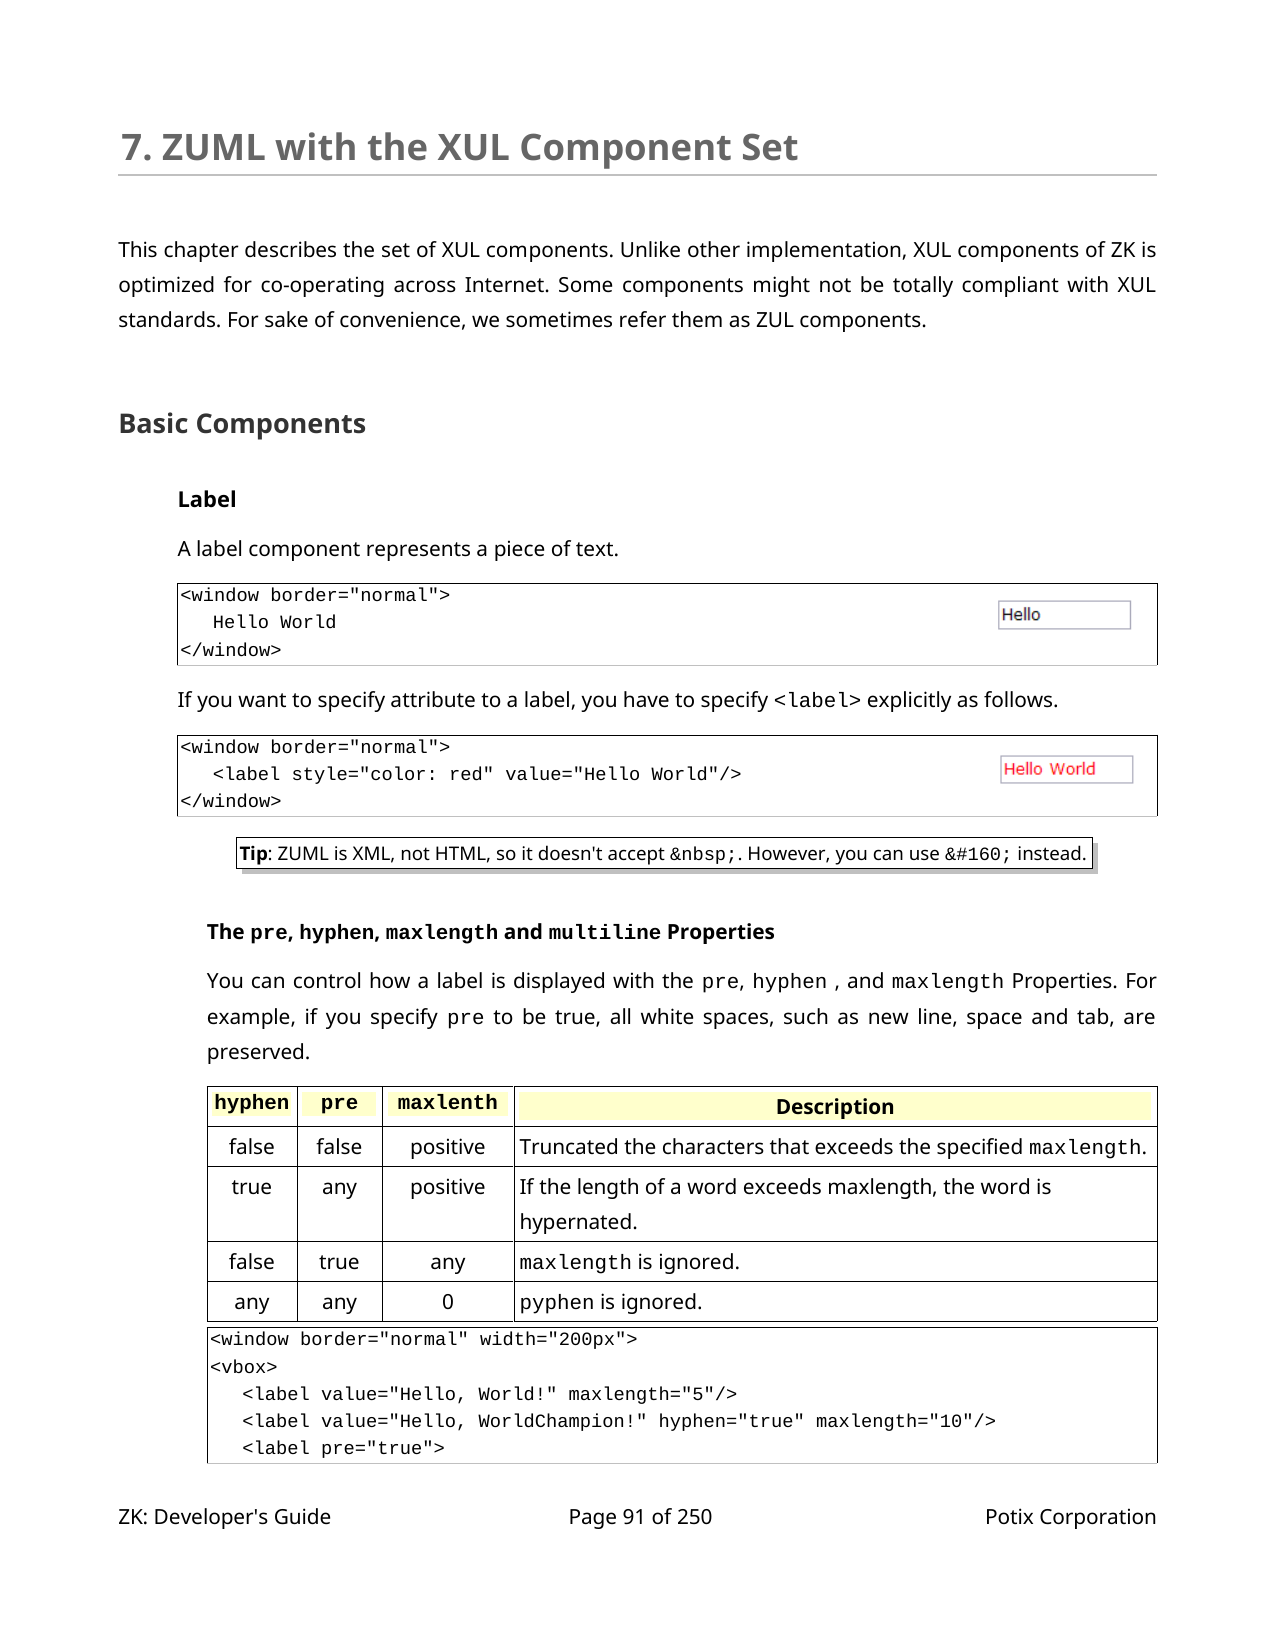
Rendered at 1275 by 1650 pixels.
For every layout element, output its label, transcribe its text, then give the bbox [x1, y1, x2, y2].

subtitle Basic Components [118, 404, 1157, 441]
table_cell any [208, 1282, 297, 1321]
text <window border="normal"> [178, 584, 1157, 607]
text A label component represents a piece of text. [177, 534, 1157, 562]
table_cell positive [383, 1127, 513, 1166]
subtitle Label [177, 484, 1157, 514]
text <window border="normal" width="200px"> [208, 1328, 1157, 1352]
text <label pre="true"> [208, 1436, 1157, 1463]
table_cell pyphen is ignored. [515, 1282, 1157, 1321]
text </window> [178, 789, 1157, 816]
table_cell any [383, 1242, 513, 1281]
table_cell false [298, 1127, 382, 1166]
text You can control how a label is displayed with the pre, hyphen , and maxlength Properties. For example, if you specify pre to be true, all white spaces, such as new line, space and tab, are preserved. [207, 966, 1157, 1066]
table_cell maxlength is ignored. [515, 1242, 1157, 1281]
text If you want to specify attribute to a label, you have to specify <label> explicitly as follows. [177, 685, 1157, 714]
text This chapter describes the set of XUL components. Unlike other implementation, XUL components of ZK is optimized for co-operating across Internet. Some components might not be totally compliant with XUL standards. For sake of convenience, we sometimes refer them as ZUL components. [118, 235, 1157, 333]
text </window> [178, 637, 1157, 665]
table_cell true [208, 1167, 297, 1241]
text Tip: ZUML is XML, not HTML, so it doesn't accept &nbsp;. However, you can use &#160; instead. [237, 838, 1092, 868]
subtitle 7. ZUML with the XUL Component Set [118, 118, 1157, 174]
table_header hyphen [208, 1087, 297, 1126]
table_header maxlenth [383, 1087, 513, 1126]
table_header pre [298, 1087, 382, 1126]
subtitle The pre, hyphen, maxlength and multiline Properties [207, 917, 1157, 946]
table_cell positive [383, 1167, 513, 1241]
table_cell false [208, 1127, 297, 1166]
table_cell If the length of a word exceeds maxlength, the word is hypernated. [515, 1167, 1157, 1241]
table_header Description [515, 1087, 1157, 1126]
picture [997, 598, 1135, 631]
text <label value="Hello, WorldChampion!" hyphen="true" maxlength="10"/> [208, 1409, 1157, 1433]
table_cell any [298, 1282, 382, 1321]
text <label style="color: red" value="Hello World"/> [178, 762, 1157, 786]
text <vbox> [208, 1354, 1157, 1379]
table_cell true [298, 1242, 382, 1281]
table_cell any [298, 1167, 382, 1241]
text <window border="normal"> [178, 736, 1157, 759]
table_cell false [208, 1242, 297, 1281]
text Hello World [178, 610, 1157, 634]
picture [998, 753, 1136, 785]
table_cell Truncated the characters that exceeds the specified maxlength. [515, 1127, 1157, 1166]
text <label value="Hello, World!" maxlength="5"/> [208, 1382, 1157, 1406]
table_cell 0 [383, 1282, 513, 1321]
